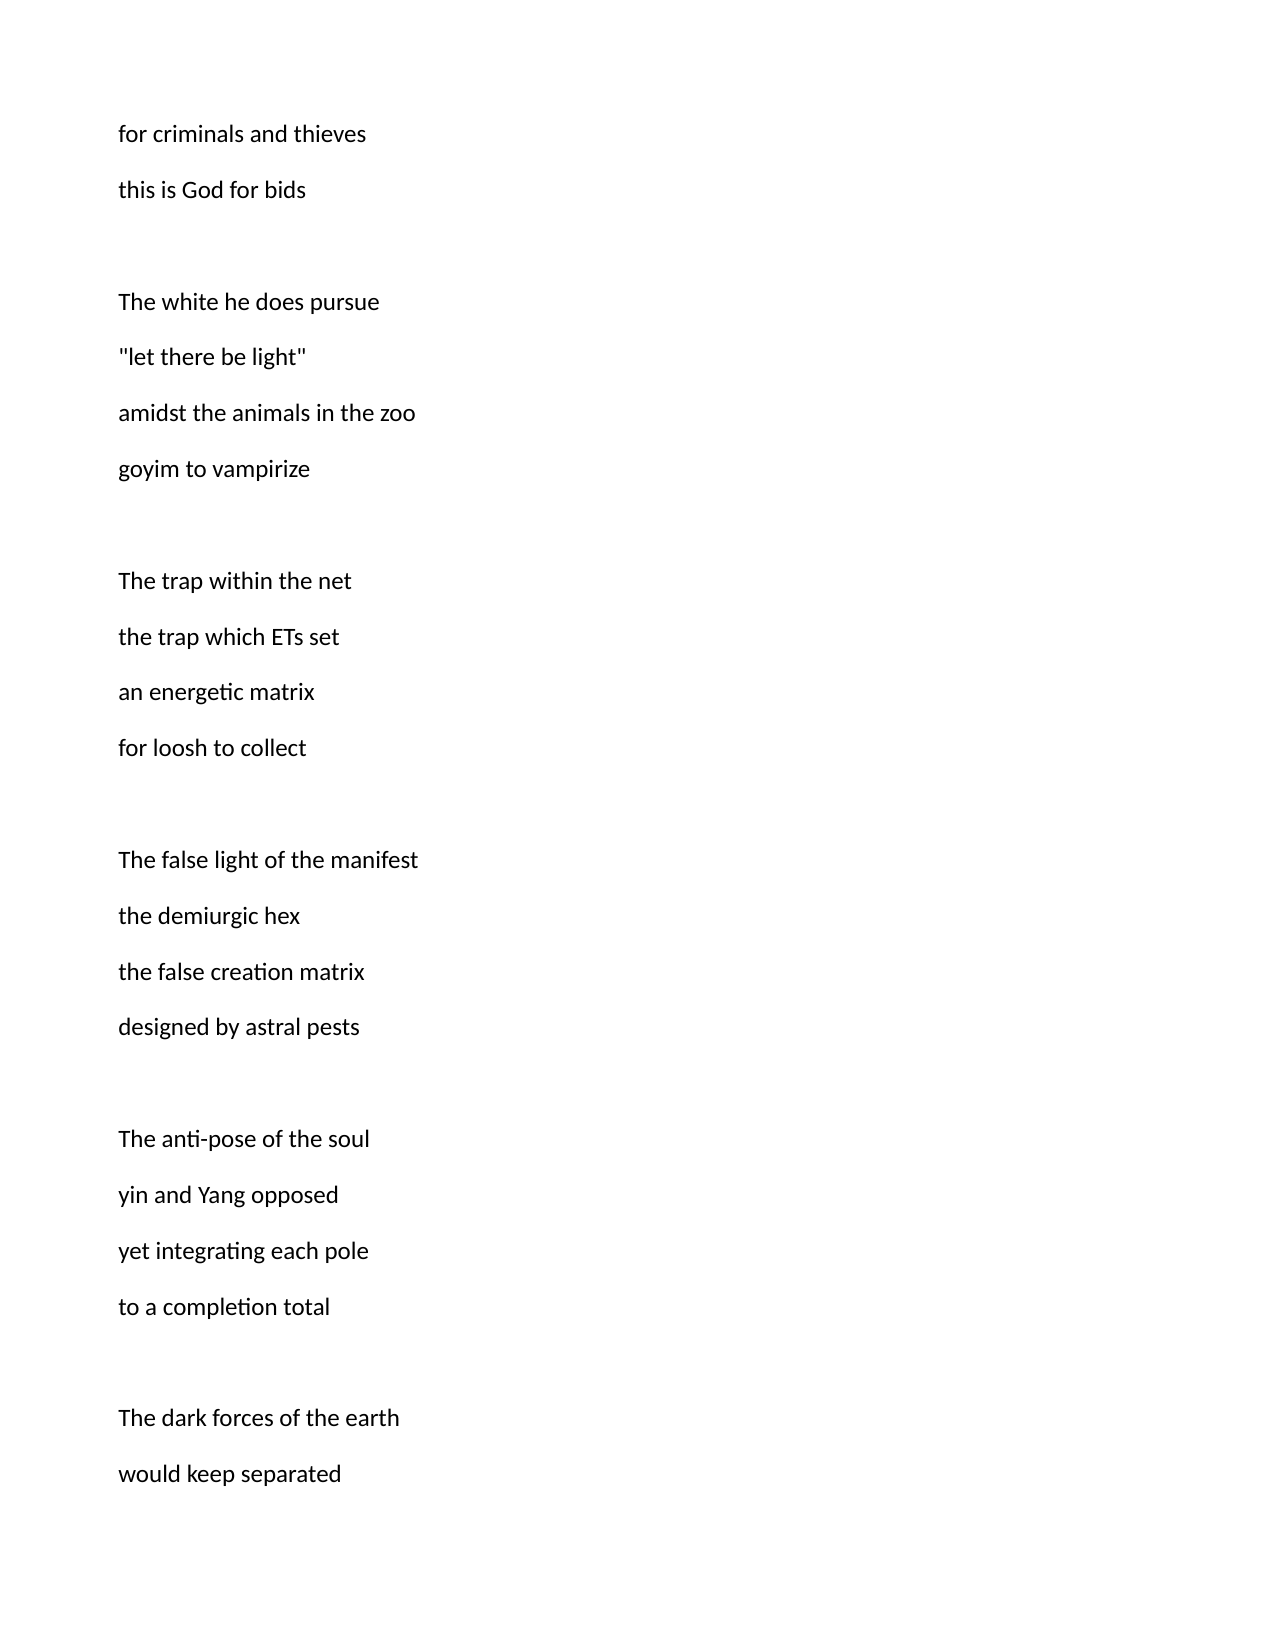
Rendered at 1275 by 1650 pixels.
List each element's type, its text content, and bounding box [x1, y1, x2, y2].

text yet integrating each pole [118, 1235, 1157, 1265]
text goyim to vampirize [118, 453, 1157, 484]
text The anti-pose of the soul [118, 1123, 1157, 1154]
text "let there be light" [118, 341, 1157, 372]
text for loosh to collect [118, 732, 1157, 763]
text designed by astral pests [118, 1011, 1157, 1042]
text an energetic matrix [118, 676, 1157, 707]
text the false creation matrix [118, 956, 1157, 986]
text The false light of the manifest [118, 844, 1157, 874]
text to a completion total [118, 1291, 1157, 1321]
text amidst the animals in the zoo [118, 397, 1157, 428]
text would keep separated [118, 1458, 1157, 1489]
text for criminals and thieves [118, 118, 1157, 149]
text this is God for bids [118, 174, 1157, 204]
text The dark forces of the earth [118, 1402, 1157, 1433]
text the demiurgic hex [118, 900, 1157, 930]
text yin and Yang opposed [118, 1179, 1157, 1209]
text the trap which ETs set [118, 621, 1157, 651]
text The white he does pursue [118, 286, 1157, 316]
text The trap within the net [118, 565, 1157, 595]
